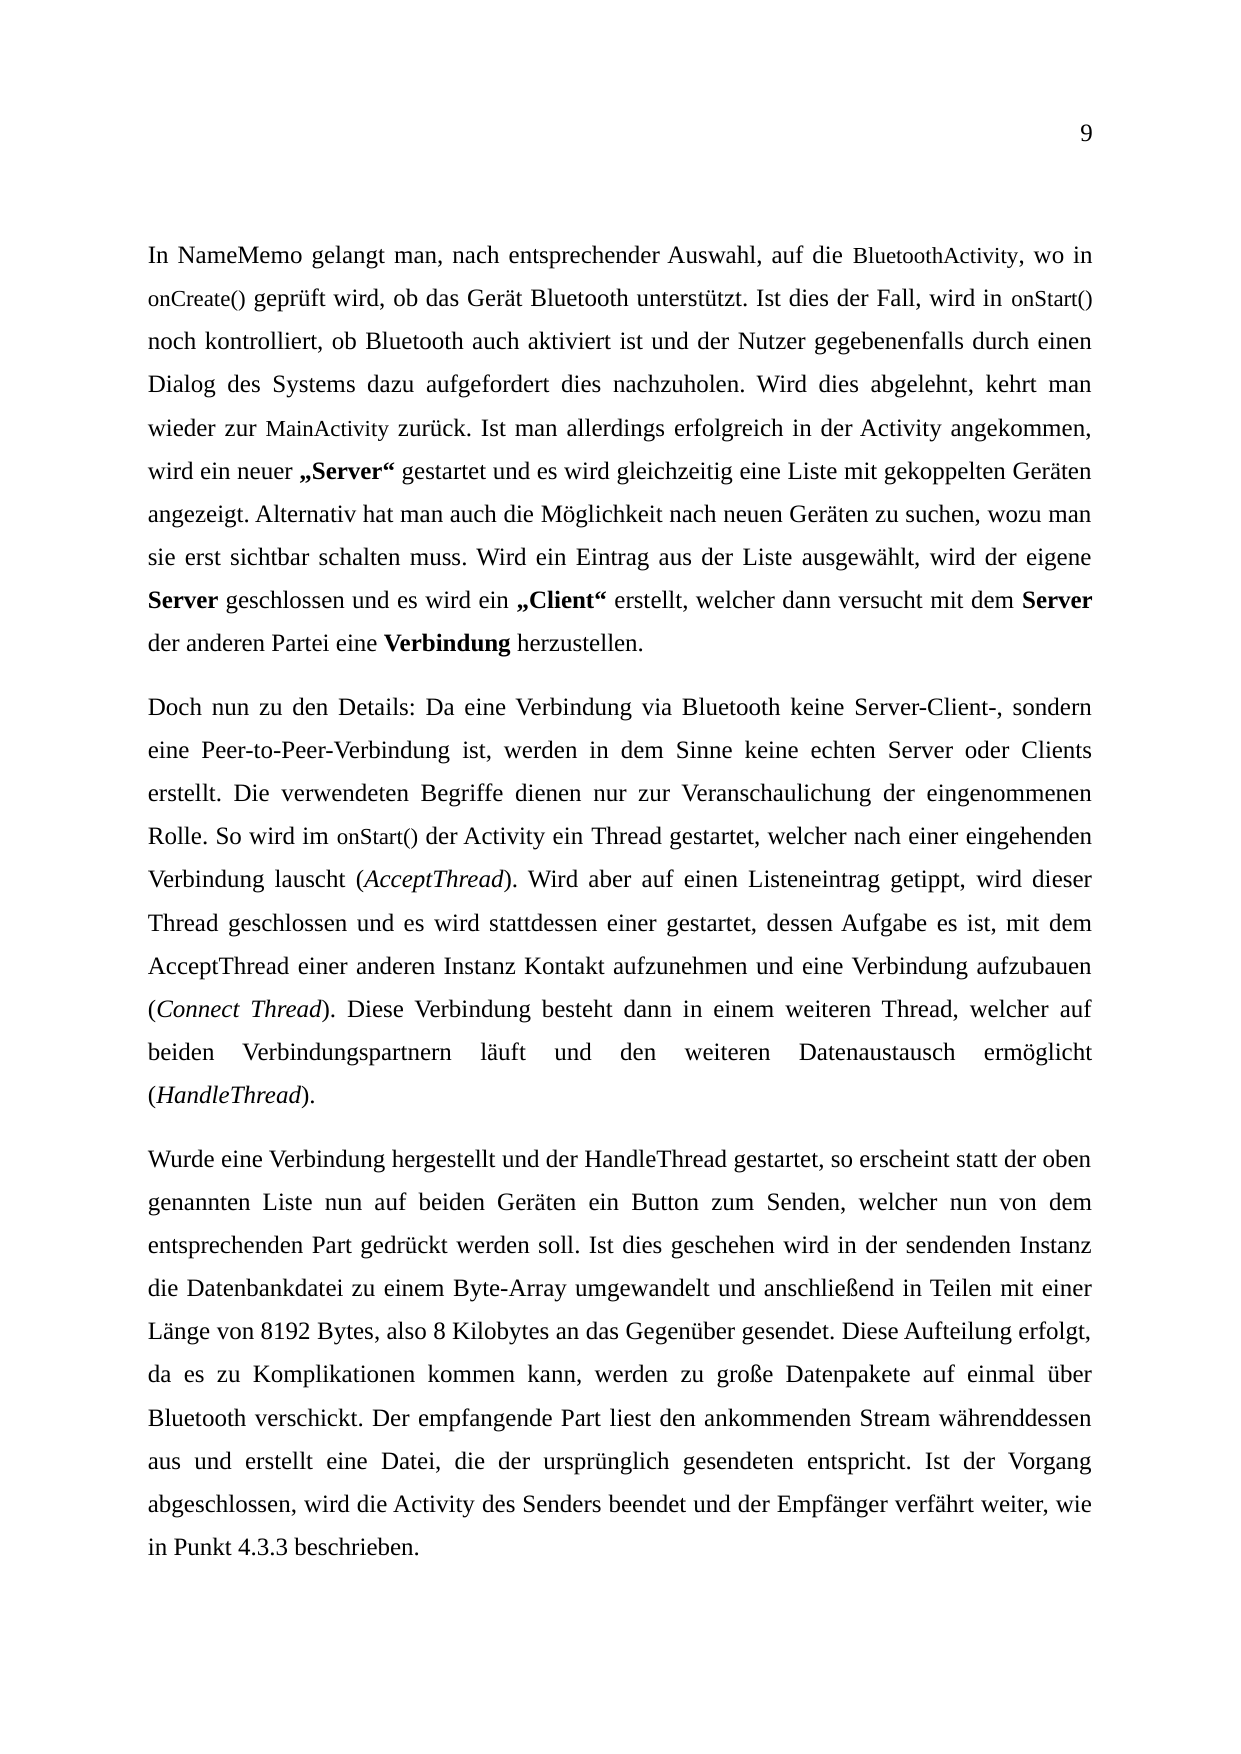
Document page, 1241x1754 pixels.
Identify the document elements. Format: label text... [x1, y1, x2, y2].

text Doch nun zu den Details: Da eine Verbindung via Bluetooth keine Server-Client-, sondern eine Peer-to-Peer-Verbindung ist, werden in dem Sinne keine echten Server oder Clients erstellt. Die verwendeten Begriffe dienen nur zur Veranschaulichung der eingenommenen Rolle. So wird im onStart() der Activity ein Thread gestartet, welcher nach einer eingehenden Verbindung lauscht (AcceptThread). Wird aber auf einen Listeneintrag getippt, wird dieser Thread geschlossen und es wird stattdessen einer gestartet, dessen Aufgabe es ist, mit dem AcceptThread einer anderen Instanz Kontakt aufzunehmen und eine Verbindung aufzubauen (Connect Thread). Diese Verbindung besteht dann in einem weiteren Thread, welcher auf beiden Verbindungspartnern läuft und den weiteren Datenaustausch ermöglicht (HandleThread). [148, 692, 1093, 1109]
text In NameMemo gelangt man, nach entsprechender Auswahl, auf die BluetoothActivity, wo in onCreate() geprüft wird, ob das Gerät Bluetooth unterstützt. Ist dies der Fall, wird in onStart() noch kontrolliert, ob Bluetooth auch aktiviert ist und der Nutzer gegebenenfalls durch einen Dialog des Systems dazu aufgefordert dies nachzuholen. Wird dies abgelehnt, kehrt man wieder zur MainActivity zurück. Ist man allerdings erfolgreich in der Activity angekommen, wird ein neuer „Server“ gestartet und es wird gleichzeitig eine Liste mit gekoppelten Geräten angezeigt. Alternativ hat man auch die Möglichkeit nach neuen Geräten zu suchen, wozu man sie erst sichtbar schalten muss. Wird ein Eintrag aus der Liste ausgewählt, wird der eigene Server geschlossen und es wird ein „Client“ erstellt, welcher dann versucht mit dem Server der anderen Partei eine Verbindung herzustellen. [148, 240, 1093, 657]
text Wurde eine Verbindung hergestellt und der HandleThread gestartet, so erscheint statt der oben genannten Liste nun auf beiden Geräten ein Button zum Senden, welcher nun von dem entsprechenden Part gedrückt werden soll. Ist dies geschehen wird in der sendenden Instanz die Datenbankdatei zu einem Byte-Array umgewandelt und anschließend in Teilen mit einer Länge von 8192 Bytes, also 8 Kilobytes an das Gegenüber gesendet. Diese Aufteilung erfolgt, da es zu Komplikationen kommen kann, werden zu große Datenpakete auf einmal über Bluetooth verschickt. Der empfangende Part liest den ankommenden Stream währenddessen aus und erstellt eine Datei, die der ursprünglich gesendeten entspricht. Ist der Vorgang abgeschlossen, wird die Activity des Senders beendet und der Empfänger verfährt weiter, wie in Punkt 4.3.3 beschrieben. [148, 1144, 1093, 1561]
